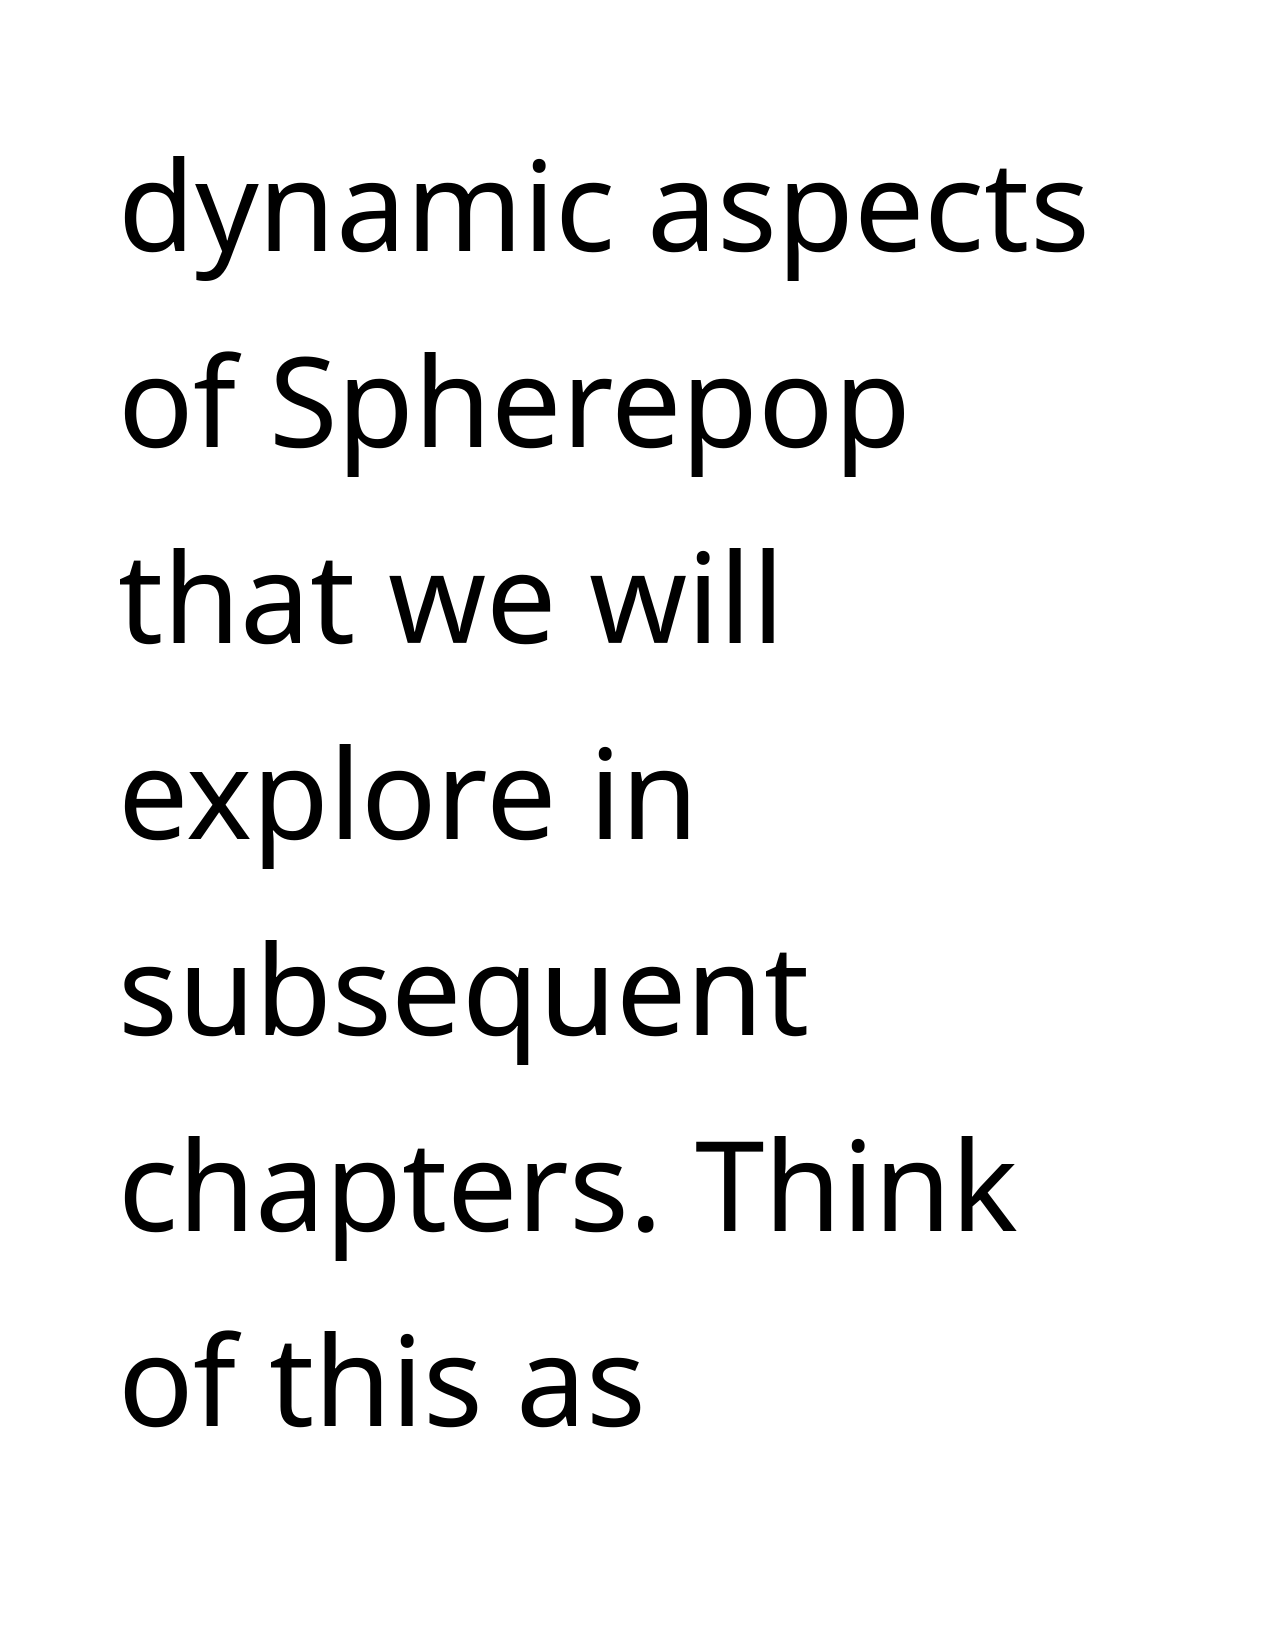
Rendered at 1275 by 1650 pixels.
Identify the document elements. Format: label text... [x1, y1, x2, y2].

text dynamic aspects of Spherepop that we will explore in subsequent chapters. Think of this as [118, 118, 1157, 1463]
